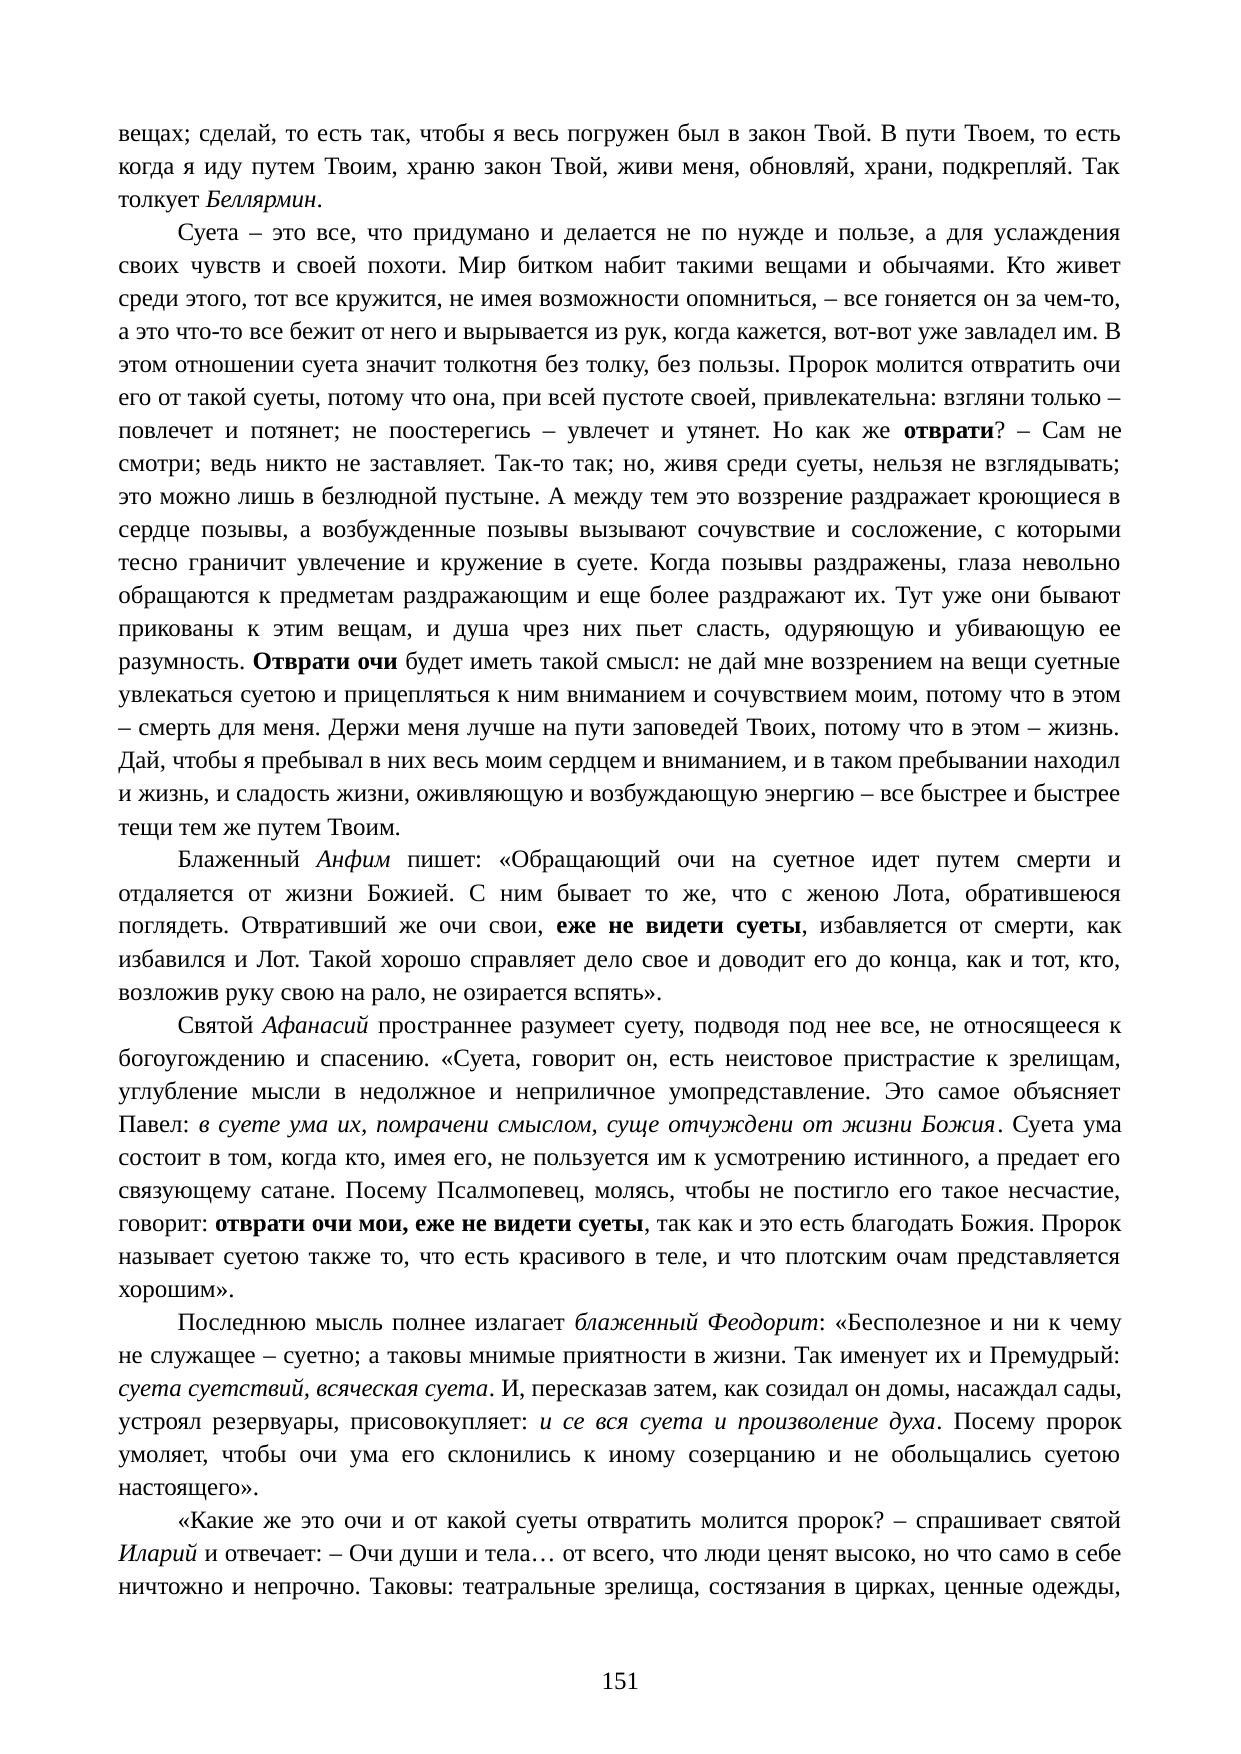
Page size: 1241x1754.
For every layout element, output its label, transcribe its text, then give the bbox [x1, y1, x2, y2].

text Последнюю мысль полнее излагает блаженный Феодорит: «Бесполезное и ни к чему не служащее – суетно; а таковы мнимые приятности в жизни. Так именует их и Премудрый: суета суетствий, всяческая суета. И, пересказав затем, как созидал он домы, насаждал сады, устроял резервуары, присовокупляет: и се вся суета и произволение духа. Посему пророк умоляет, чтобы очи ума его склонились к иному созерцанию и не обольщались суетою настоящего». [118, 1307, 1122, 1501]
text Суета – это все, что придумано и делается не по нужде и пользе, а для услаждения своих чувств и своей похоти. Мир битком набит такими вещами и обычаями. Кто живет среди этого, тот все кружится, не имея возможности опомниться, – все гоняется он за чем-то, а это что-то все бежит от него и вырывается из рук, когда кажется, вот-вот уже завладел им. В этом отношении суета значит толкотня без толку, без пользы. Пророк молится отвратить очи его от такой суеты, потому что она, при всей пустоте своей, привлекательна: взгляни только – повлечет и потянет; не поостерегись – увлечет и утянет. Но как же отврати? – Сам не смотри; ведь никто не заставляет. Так-то так; но, живя среди суеты, нельзя не взглядывать; это можно лишь в безлюдной пустыне. А между тем это воззрение раздражает кроющиеся в сердце позывы, а возбужденные позывы вызывают сочувствие и сосложение, с которыми тесно граничит увлечение и кружение в суете. Когда позывы раздражены, глаза невольно обращаются к предметам раздражающим и еще более раздражают их. Тут уже они бывают прикованы к этим вещам, и душа чрез них пьет сласть, одуряющую и убивающую ее разумность. Отврати очи будет иметь такой смысл: не дай мне воззрением на вещи суетные увлекаться суетою и прицепляться к ним вниманием и сочувствием моим, потому что в этом – смерть для меня. Держи меня лучше на пути заповедей Твоих, потому что в этом – жизнь. Дай, чтобы я пребывал в них весь моим сердцем и вниманием, и в таком пребывании находил и жизнь, и сладость жизни, оживляющую и возбуждающую энергию – все быстрее и быстрее тещи тем же путем Твоим. [118, 217, 1122, 840]
text Святой Афанасий пространнее разумеет суету, подводя под нее все, не относящееся к богоугождению и спасению. «Суета, говорит он, есть неистовое пристрастие к зрелищам, углубление мысли в недолжное и неприличное умопредставление. Это самое объясняет Павел: в суете ума их, помрачени смыслом, суще отчуждени от жизни Божия. Суета ума состоит в том, когда кто, имея его, не пользуется им к усмотрению истинного, а предает его связующему сатане. Посему Псалмопевец, молясь, чтобы не постигло его такое несчастие, говорит: отврати очи мои, еже не видети суеты, так как и это есть благодать Божия. Пророк называет суетою также то, что есть красивого в теле, и что плотским очам представляется хорошим». [118, 1010, 1122, 1303]
text «Какие же это очи и от какой суеты отвратить молится пророк? – спрашивает святой Иларий и отвечает: – Очи души и тела… от всего, что люди ценят высоко, но что само в себе ничтожно и непрочно. Таковы: театральные зрелища, состязания в цирках, ценные одежды, [118, 1505, 1122, 1600]
text вещах; сделай, то есть так, чтобы я весь погружен был в закон Твой. В пути Твоем, то есть когда я иду путем Твоим, храню закон Твой, живи меня, обновляй, храни, подкрепляй. Так толкует Беллярмин. [118, 118, 1122, 213]
text Блаженный Анфим пишет: «Обращающий очи на суетное идет путем смерти и отдаляется от жизни Божией. С ним бывает то же, что с женою Лота, обратившеюся поглядеть. Отвративший же очи свои, еже не видети суеты, избавляется от смерти, как избавился и Лот. Такой хорошо справляет дело свое и доводит его до конца, как и тот, кто, возложив руку свою на рало, не озирается вспять». [118, 844, 1122, 1005]
